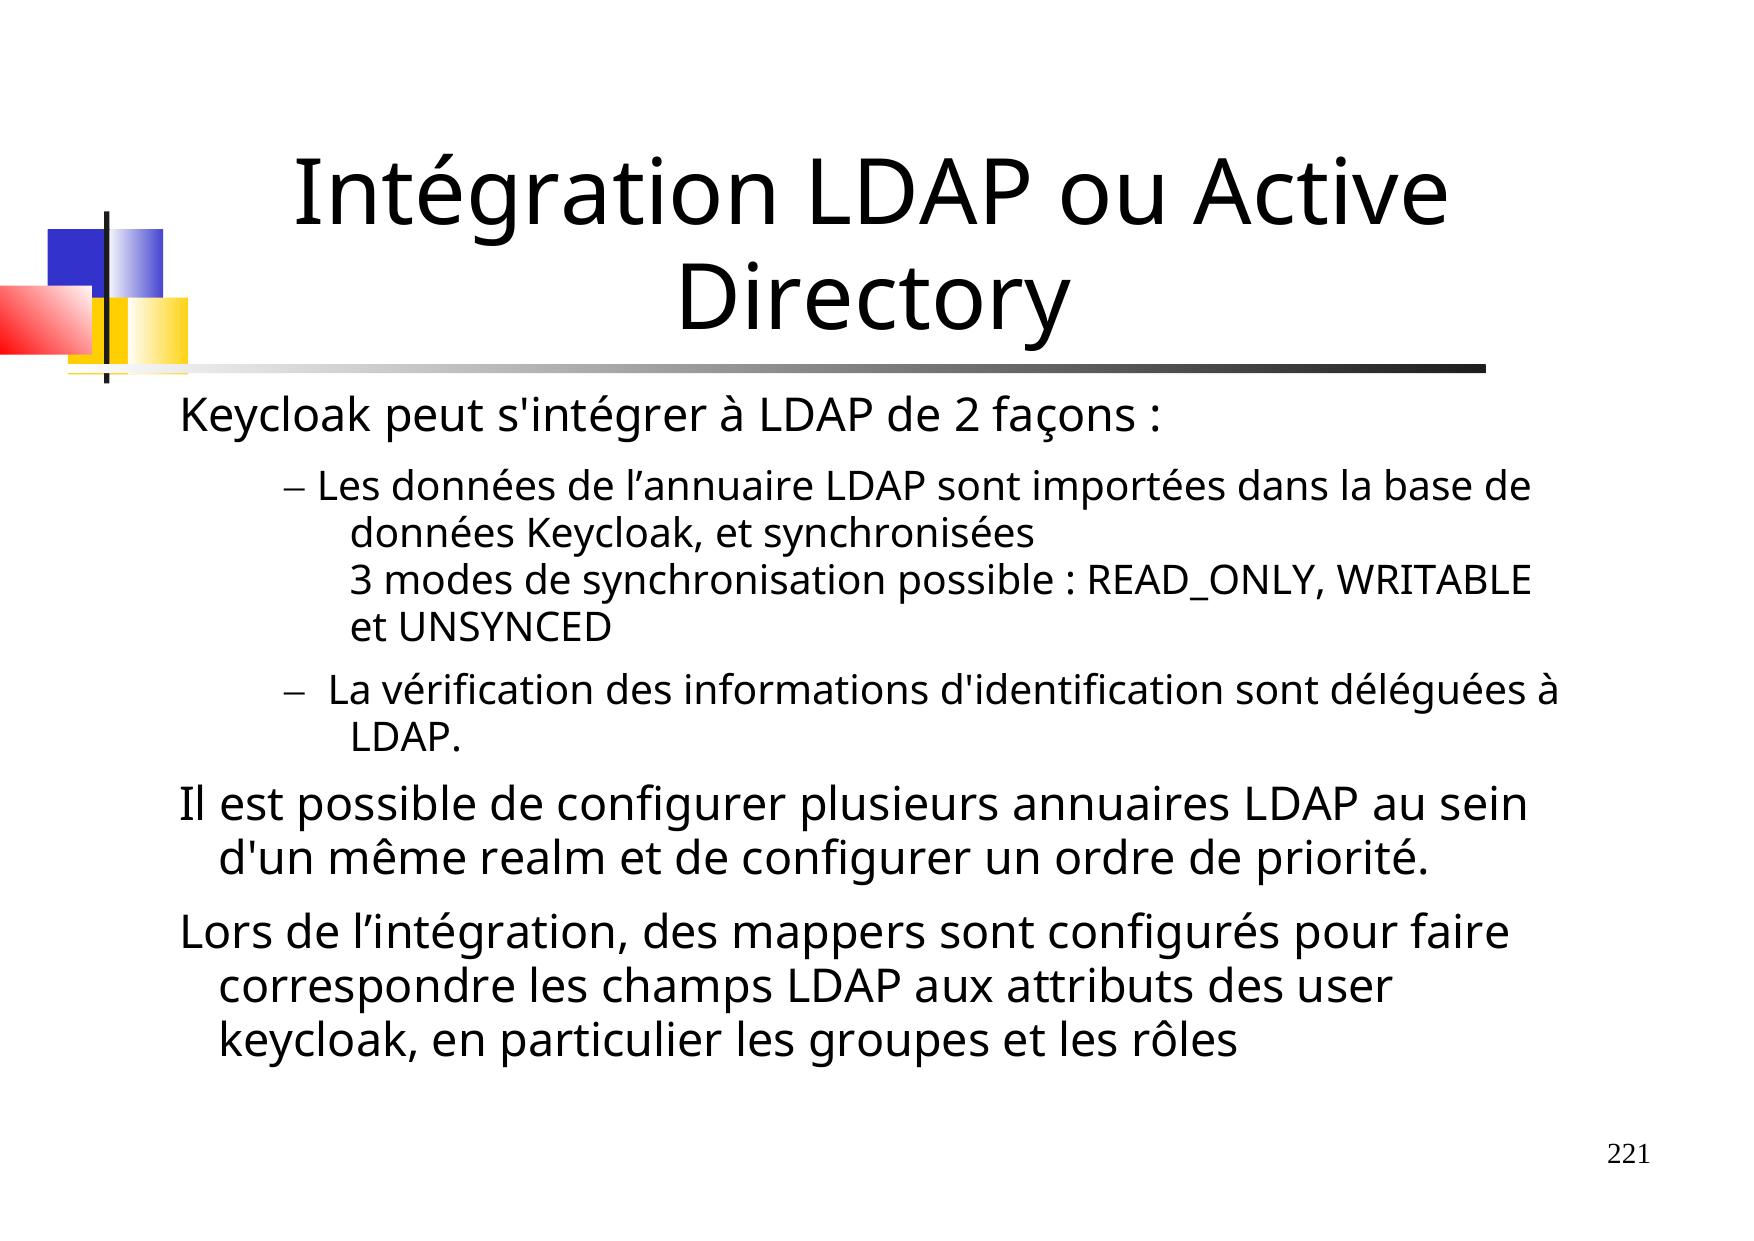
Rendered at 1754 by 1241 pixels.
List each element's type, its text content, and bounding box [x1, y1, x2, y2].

title Intégration LDAP ou Active Directory [179, 139, 1567, 351]
list Keycloak peut s'intégrer à LDAP de 2 façons : Les données de l’annuaire LDAP sont importées dans la base de données Keycloak, et synchronisées 3 modes de synchronisation possible : READ_ONLY, WRITABLE et UNSYNCED La vérification des informations d'identification sont déléguées à LDAP. Il est possible de configurer plusieurs annuaires LDAP au sein d'un même realm et de configurer un ordre de priorité. Lors de l’intégration, des mappers sont configurés pour faire correspondre les champs LDAP aux attributs des user keycloak, en particulier les groupes et les rôles [179, 388, 1567, 1109]
